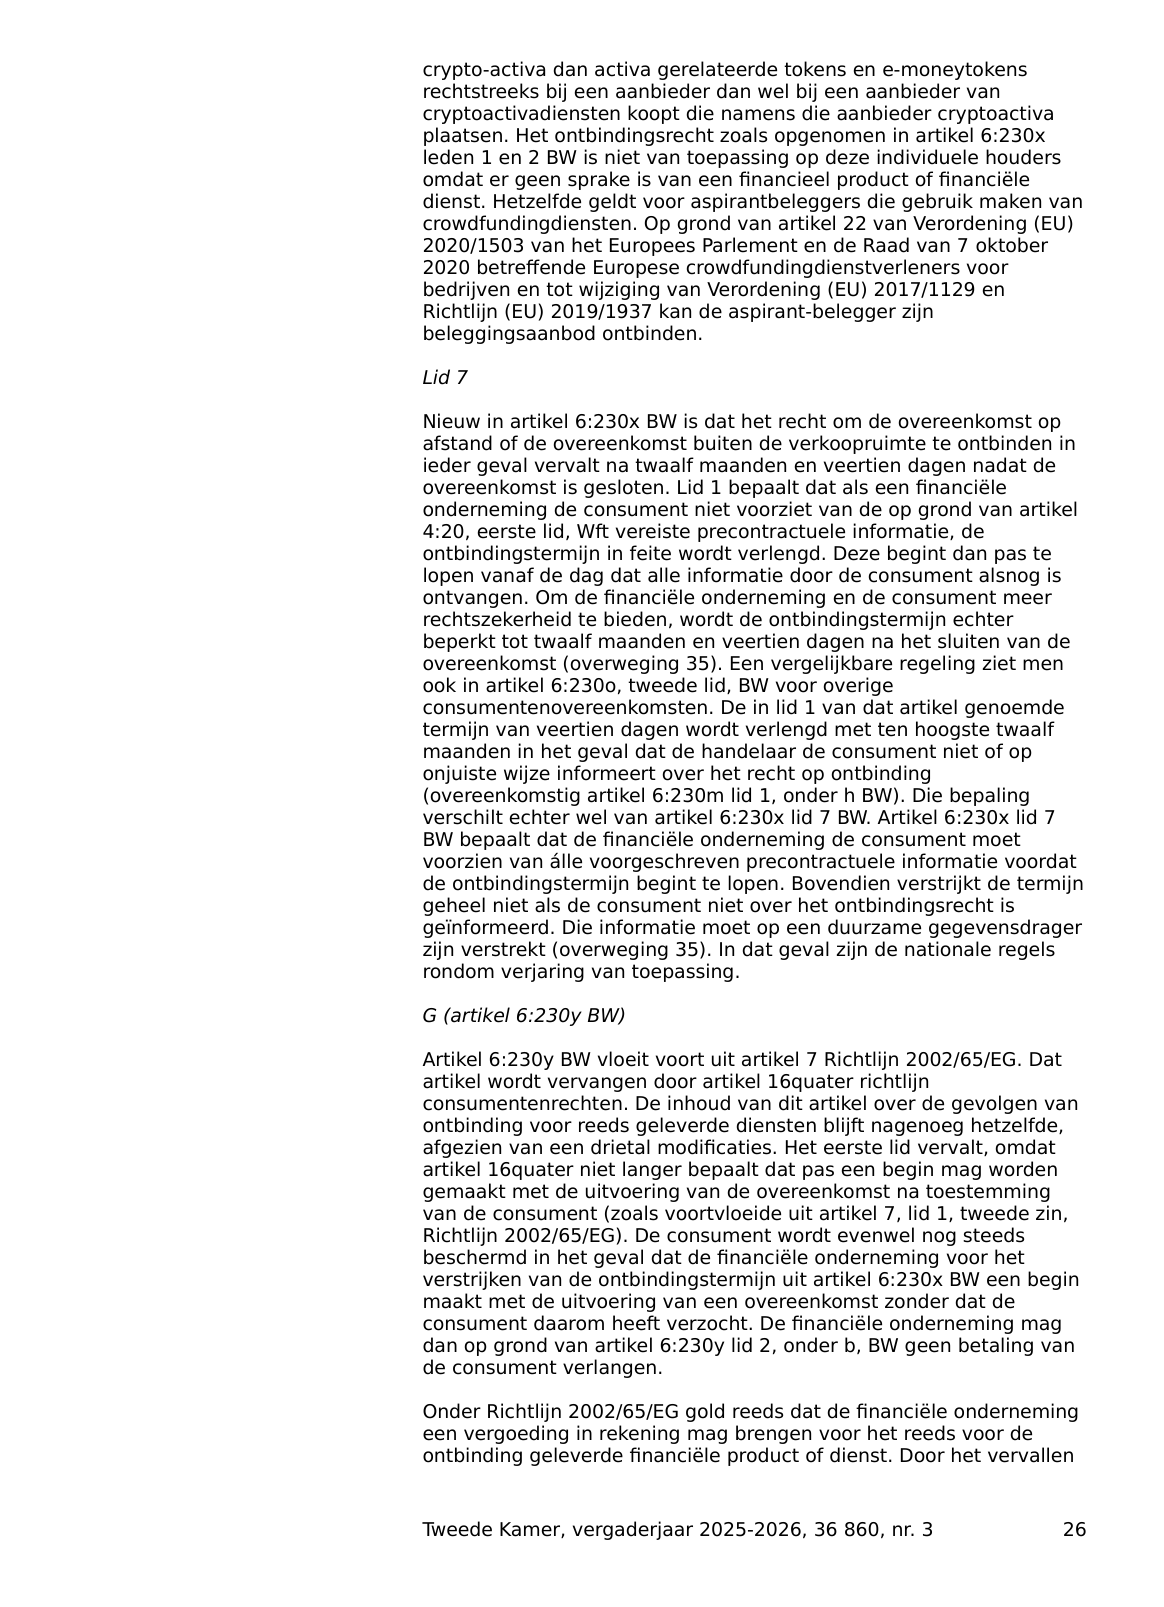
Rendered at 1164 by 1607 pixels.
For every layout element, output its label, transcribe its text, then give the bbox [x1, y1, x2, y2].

subtitle Lid 7 [422, 367, 1087, 389]
text Artikel 6:230y BW vloeit voort uit artikel 7 Richtlijn 2002/65/EG. Dat artikel wordt vervangen door artikel 16quater richtlijn consumentenrechten. De inhoud van dit artikel over de gevolgen van ontbinding voor reeds geleverde diensten blijft nagenoeg hetzelfde, afgezien van een drietal modificaties. Het eerste lid vervalt, omdat artikel 16quater niet langer bepaalt dat pas een begin mag worden gemaakt met de uitvoering van de overeenkomst na toestemming van de consument (zoals voortvloeide uit artikel 7, lid 1, tweede zin, Richtlijn 2002/65/EG). De consument wordt evenwel nog steeds beschermd in het geval dat de financiële onderneming voor het verstrijken van de ontbindingstermijn uit artikel 6:230x BW een begin maakt met de uitvoering van een overeenkomst zonder dat de consument daarom heeft verzocht. De financiële onderneming mag dan op grond van artikel 6:230y lid 2, onder b, BW geen betaling van de consument verlangen. [422, 1049, 1087, 1379]
text Nieuw in artikel 6:230x BW is dat het recht om de overeenkomst op afstand of de overeenkomst buiten de verkoopruimte te ontbinden in ieder geval vervalt na twaalf maanden en veertien dagen nadat de overeenkomst is gesloten. Lid 1 bepaalt dat als een financiële onderneming de consument niet voorziet van de op grond van artikel 4:20, eerste lid, Wft vereiste precontractuele informatie, de ontbindingstermijn in feite wordt verlengd. Deze begint dan pas te lopen vanaf de dag dat alle informatie door de consument alsnog is ontvangen. Om de financiële onderneming en de consument meer rechtszekerheid te bieden, wordt de ontbindingstermijn echter beperkt tot twaalf maanden en veertien dagen na het sluiten van de overeenkomst (overweging 35). Een vergelijkbare regeling ziet men ook in artikel 6:230o, tweede lid, BW voor overige consumentenovereenkomsten. De in lid 1 van dat artikel genoemde termijn van veertien dagen wordt verlengd met ten hoogste twaalf maanden in het geval dat de handelaar de consument niet of op onjuiste wijze informeert over het recht op ontbinding (overeenkomstig artikel 6:230m lid 1, onder h BW). Die bepaling verschilt echter wel van artikel 6:230x lid 7 BW. Artikel 6:230x lid 7 BW bepaalt dat de financiële onderneming de consument moet voorzien van álle voorgeschreven precontractuele informatie voordat de ontbindingstermijn begint te lopen. Bovendien verstrijkt de termijn geheel niet als de consument niet over het ontbindingsrecht is geïnformeerd. Die informatie moet op een duurzame gegevensdrager zijn verstrekt (overweging 35). In dat geval zijn de nationale regels rondom verjaring van toepassing. [422, 411, 1087, 983]
text crypto-activa dan activa gerelateerde tokens en e-moneytokens rechtstreeks bij een aanbieder dan wel bij een aanbieder van cryptoactivadiensten koopt die namens die aanbieder cryptoactiva plaatsen. Het ontbindingsrecht zoals opgenomen in artikel 6:230x leden 1 en 2 BW is niet van toepassing op deze individuele houders omdat er geen sprake is van een financieel product of financiële dienst. Hetzelfde geldt voor aspirantbeleggers die gebruik maken van crowdfundingdiensten. Op grond van artikel 22 van Verordening (EU) 2020/1503 van het Europees Parlement en de Raad van 7 oktober 2020 betreffende Europese crowdfundingdienstverleners voor bedrijven en tot wijziging van Verordening (EU) 2017/1129 en Richtlijn (EU) 2019/1937 kan de aspirant-belegger zijn beleggingsaanbod ontbinden. [422, 59, 1087, 345]
subtitle G (artikel 6:230y BW) [422, 1005, 1087, 1027]
text Onder Richtlijn 2002/65/EG gold reeds dat de financiële onderneming een vergoeding in rekening mag brengen voor het reeds voor de ontbinding geleverde financiële product of dienst. Door het vervallen [422, 1401, 1087, 1467]
